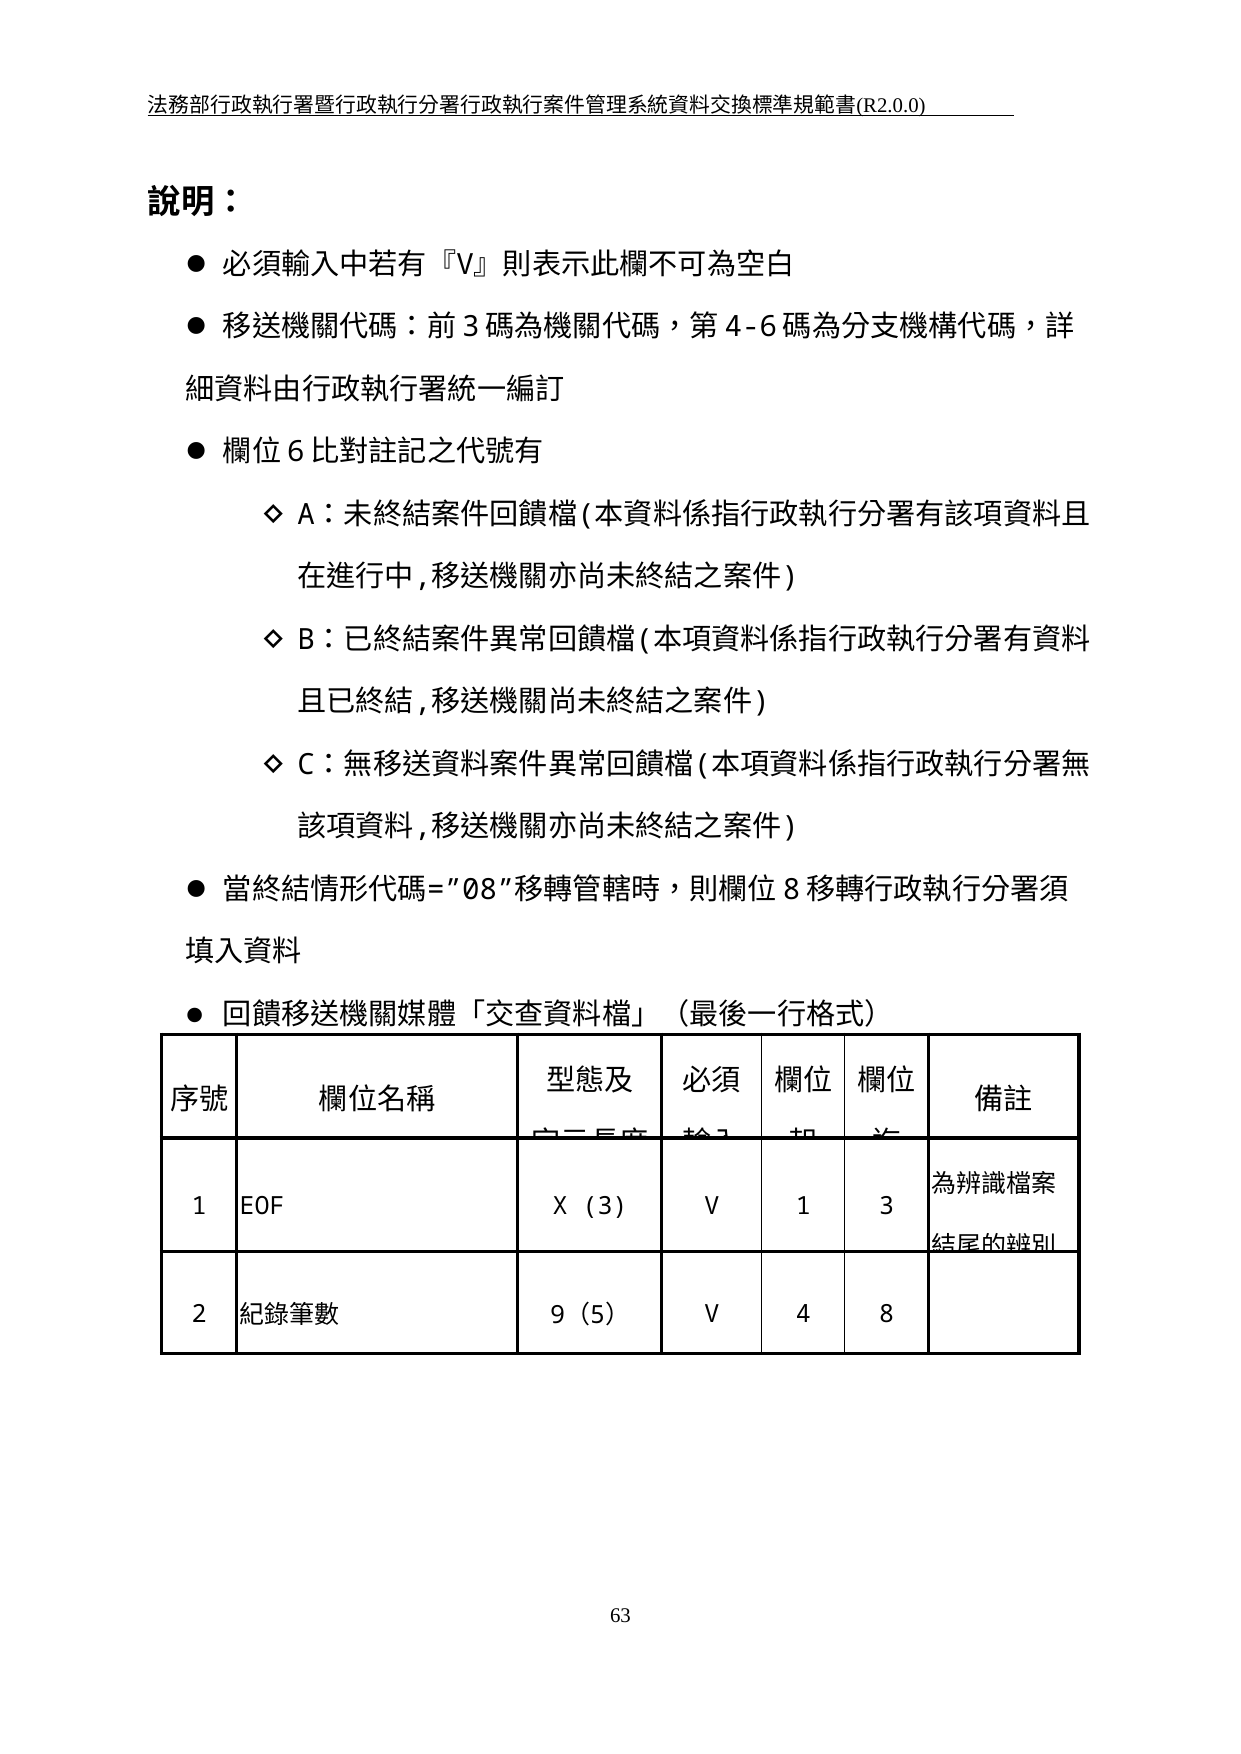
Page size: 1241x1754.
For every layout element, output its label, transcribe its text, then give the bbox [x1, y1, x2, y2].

table_cell [930, 1253, 1077, 1352]
table_cell 4 [762, 1253, 844, 1352]
table_cell V [663, 1140, 761, 1250]
table_cell 紀錄筆數 [238, 1253, 516, 1352]
table_header 欄位名稱 [238, 1036, 516, 1136]
table_header 備註 [930, 1036, 1077, 1136]
list C：無移送資料案件異常回饋檔(本項資料係指行政執行分署無該項資料,移送機關亦尚未終結之案件) [260, 720, 1092, 845]
table_header 欄位 起 [762, 1036, 844, 1136]
table_cell 1 [762, 1140, 844, 1250]
table_cell 3 [845, 1140, 927, 1250]
list 當終結情形代碼=”08”移轉管轄時，則欄位8移轉行政執行分署須填入資料 [185, 845, 1092, 970]
table_cell EOF [238, 1140, 516, 1250]
table_cell X (3) [519, 1140, 660, 1250]
list 必須輸入中若有『V』則表示此欄不可為空白 [185, 220, 1092, 282]
table_cell 2 [163, 1253, 235, 1352]
table_cell 為辨識檔案結尾的辨別碼 [930, 1140, 1077, 1250]
list 欄位6比對註記之代號有 [185, 407, 1092, 470]
table_cell 9（5） [519, 1253, 660, 1352]
list A：未終結案件回饋檔(本資料係指行政執行分署有該項資料且在進行中,移送機關亦尚未終結之案件) [260, 470, 1092, 595]
list 回饋移送機關媒體「交查資料檔」（最後一行格式） [185, 970, 1092, 1032]
table_header 型態及 字元長度 [519, 1036, 660, 1136]
list 移送機關代碼：前3碼為機關代碼，第4-6碼為分支機構代碼，詳細資料由行政執行署統一編訂 [185, 282, 1092, 407]
table_header 欄位 迄 [845, 1036, 927, 1136]
table_cell 8 [845, 1253, 927, 1352]
table_cell 1 [163, 1140, 235, 1250]
list B：已終結案件異常回饋檔(本項資料係指行政執行分署有資料且已終結,移送機關尚未終結之案件) [260, 595, 1092, 720]
table_cell V [663, 1253, 761, 1352]
table_header 必須 輸入 [663, 1036, 761, 1136]
text 說明： [148, 157, 1092, 220]
table_header 序號 [163, 1036, 235, 1136]
